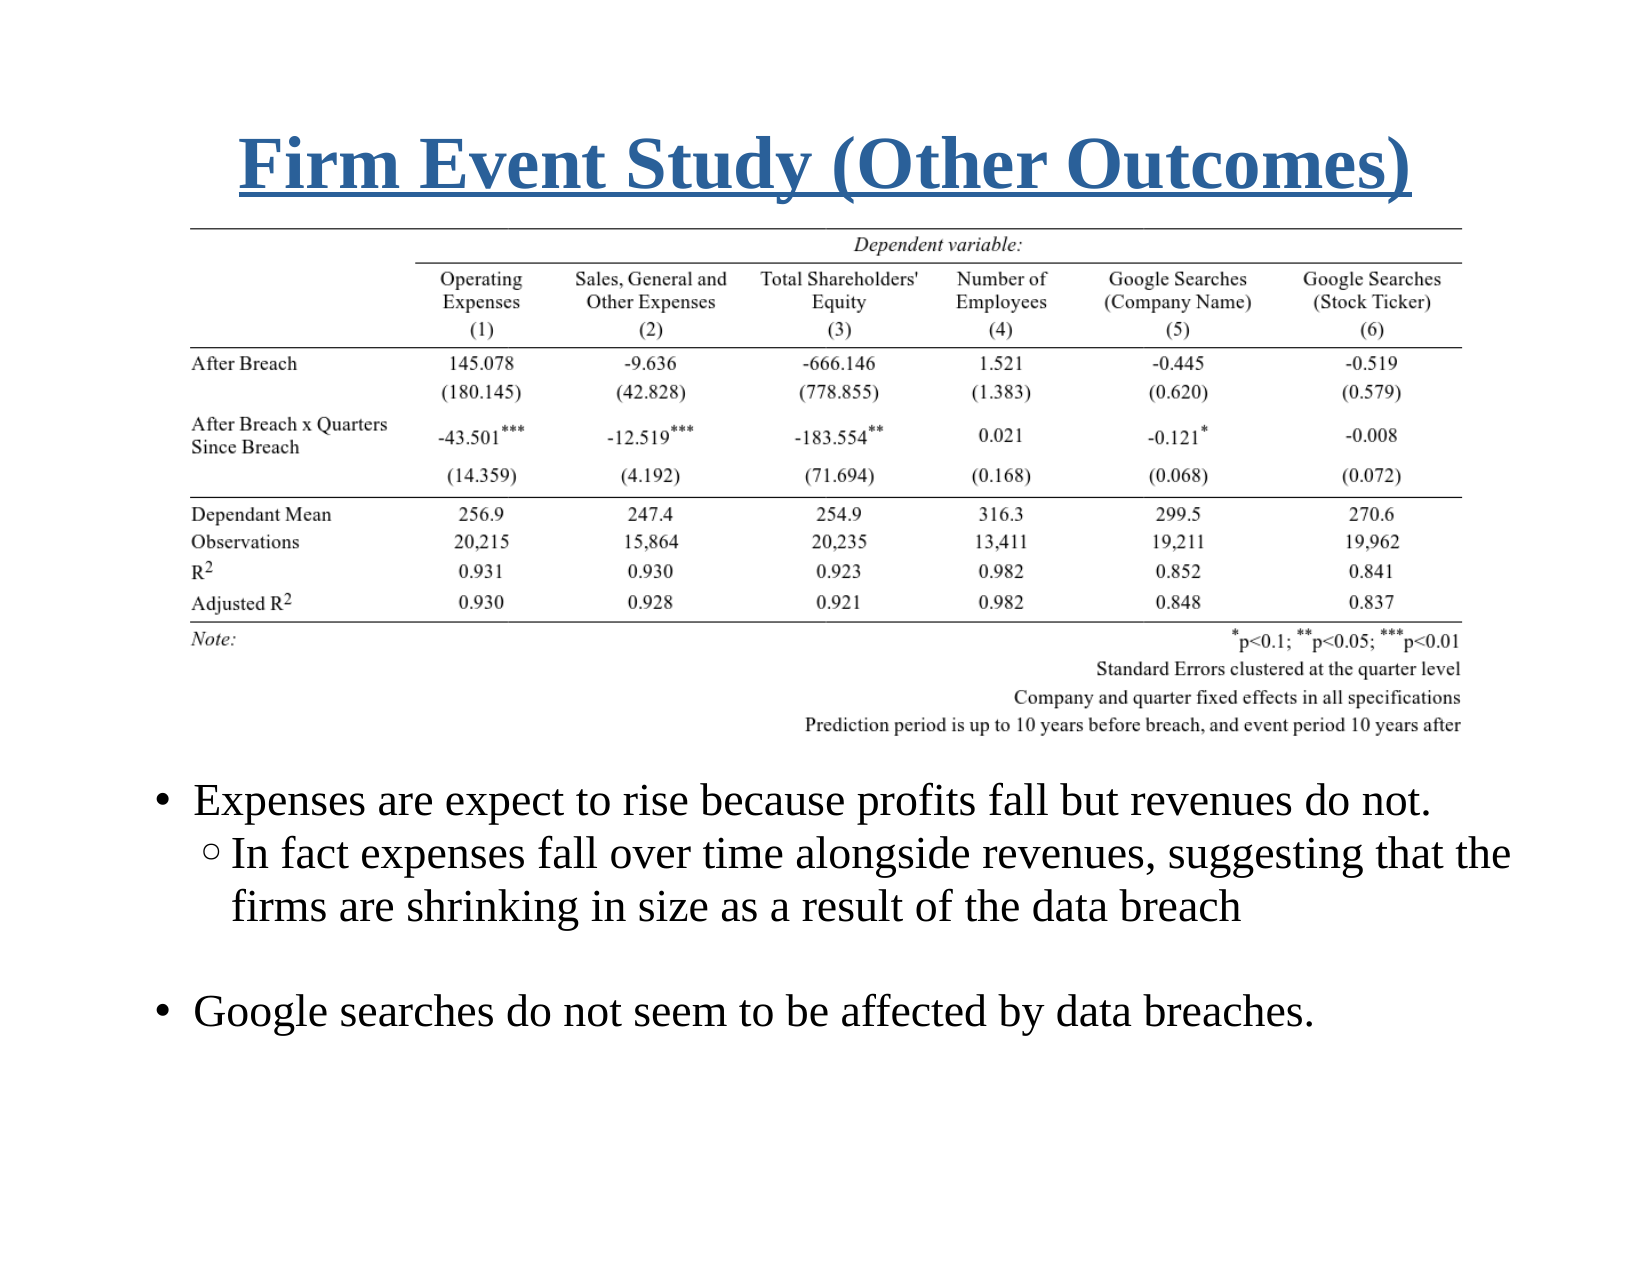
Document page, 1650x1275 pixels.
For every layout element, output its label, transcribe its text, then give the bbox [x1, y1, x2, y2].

text Firm Event Study (Other Outcomes) [118, 118, 1532, 204]
list Google searches do not seem to be affected by data breaches. [156, 984, 1532, 1036]
picture [181, 218, 1469, 745]
list In fact expenses fall over time alongside revenues, suggesting that the firms are shrinking in size as a result of the data breach [193, 826, 1532, 931]
list Expenses are expect to rise because profits fall but revenues do not. [156, 773, 1532, 826]
